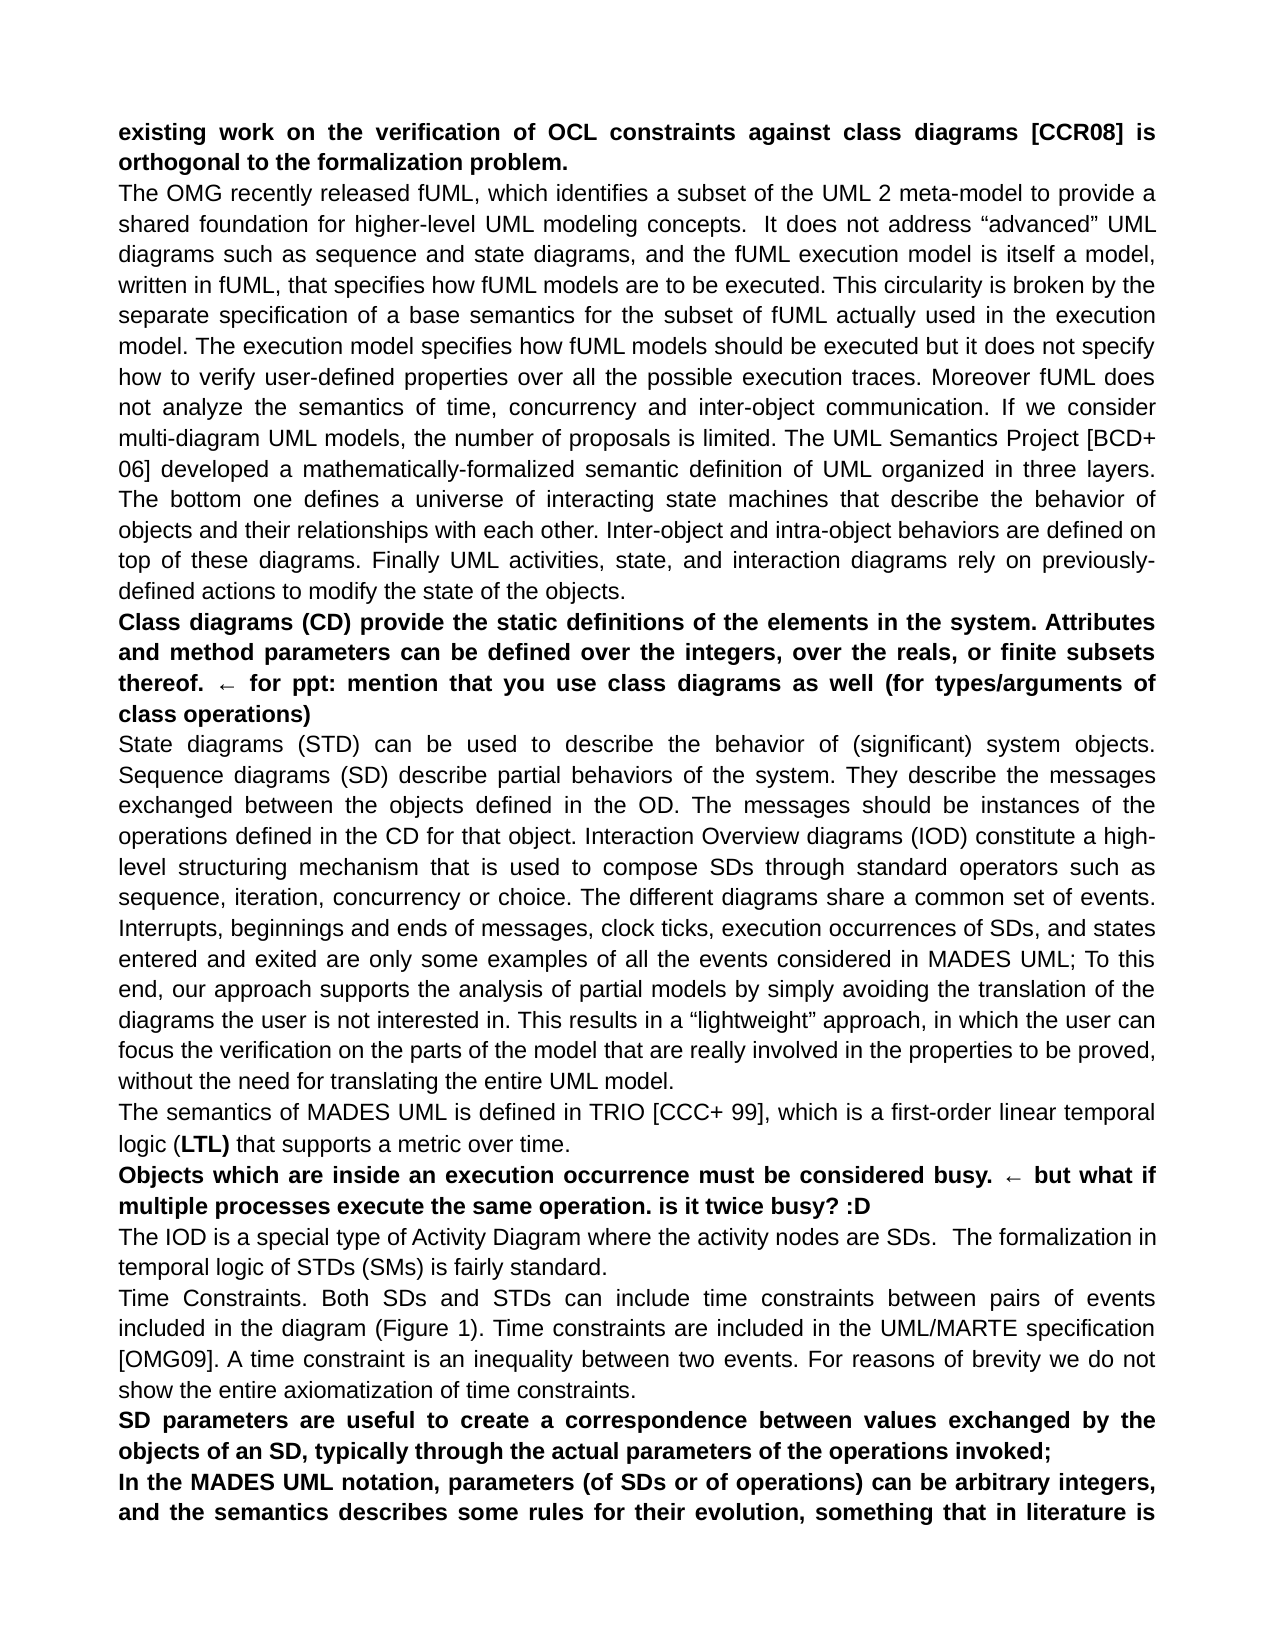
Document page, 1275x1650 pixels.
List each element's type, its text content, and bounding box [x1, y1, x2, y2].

text Class diagrams (CD) provide the static definitions of the elements in the system. Attributes and method parameters can be defined over the integers, over the reals, or finite subsets thereof. ← for ppt: mention that you use class diagrams as well (for types/arguments of class operations) [118, 608, 1157, 727]
text The IOD is a special type of Activity Diagram where the activity nodes are SDs. The formalization in temporal logic of STDs (SMs) is fairly standard. [118, 1223, 1157, 1280]
text In the MADES UML notation, parameters (of SDs or of operations) can be arbitrary integers, and the semantics describes some rules for their evolution, something that in literature is [118, 1468, 1157, 1525]
text Objects which are inside an execution occurrence must be considered busy. ← but what if multiple processes execute the same operation. is it twice busy? :D [118, 1162, 1157, 1219]
text Time Constraints. Both SDs and STDs can include time constraints between pairs of events included in the diagram (Figure 1). Time constraints are included in the UML/MARTE specification [OMG09]. A time constraint is an inequality between two events. For reasons of brevity we do not show the entire axiomatization of time constraints. [118, 1284, 1157, 1403]
text The semantics of MADES UML is defined in TRIO [CCC+ 99], which is a first-order linear temporal logic (LTL) that supports a metric over time. [118, 1098, 1157, 1158]
text State diagrams (STD) can be used to describe the behavior of (significant) system objects. Sequence diagrams (SD) describe partial behaviors of the system. They describe the messages exchanged between the objects defined in the OD. The messages should be instances of the operations defined in the CD for that object. Interaction Overview diagrams (IOD) constitute a high-level structuring mechanism that is used to compose SDs through standard operators such as sequence, iteration, concurrency or choice. The different diagrams share a common set of events. Interrupts, beginnings and ends of messages, clock ticks, execution occurrences of SDs, and states entered and exited are only some examples of all the events considered in MADES UML; To this end, our approach supports the analysis of partial models by simply avoiding the translation of the diagrams the user is not interested in. This results in a “lightweight” approach, in which the user can focus the verification on the parts of the model that are really involved in the properties to be proved, without the need for translating the entire UML model. [118, 731, 1157, 1094]
text The OMG recently released fUML, which identifies a subset of the UML 2 meta-model to provide a shared foundation for higher-level UML modeling concepts. It does not address “advanced” UML diagrams such as sequence and state diagrams, and the fUML execution model is itself a model, written in fUML, that specifies how fUML models are to be executed. This circularity is broken by the separate specification of a base semantics for the subset of fUML actually used in the execution model. The execution model specifies how fUML models should be executed but it does not specify how to verify user-defined properties over all the possible execution traces. Moreover fUML does not analyze the semantics of time, concurrency and inter-object communication. If we consider multi-diagram UML models, the number of proposals is limited. The UML Semantics Project [BCD+ 06] developed a mathematically-formalized semantic definition of UML organized in three layers. The bottom one defines a universe of interacting state machines that describe the behavior of objects and their relationships with each other. Inter-object and intra-object behaviors are defined on top of these diagrams. Finally UML activities, state, and interaction diagrams rely on previously-defined actions to modify the state of the objects. [118, 179, 1157, 604]
text existing work on the verification of OCL constraints against class diagrams [CCR08] is orthogonal to the formalization problem. [118, 118, 1157, 176]
text SD parameters are useful to create a correspondence between values exchanged by the objects of an SD, typically through the actual parameters of the operations invoked; [118, 1407, 1157, 1464]
